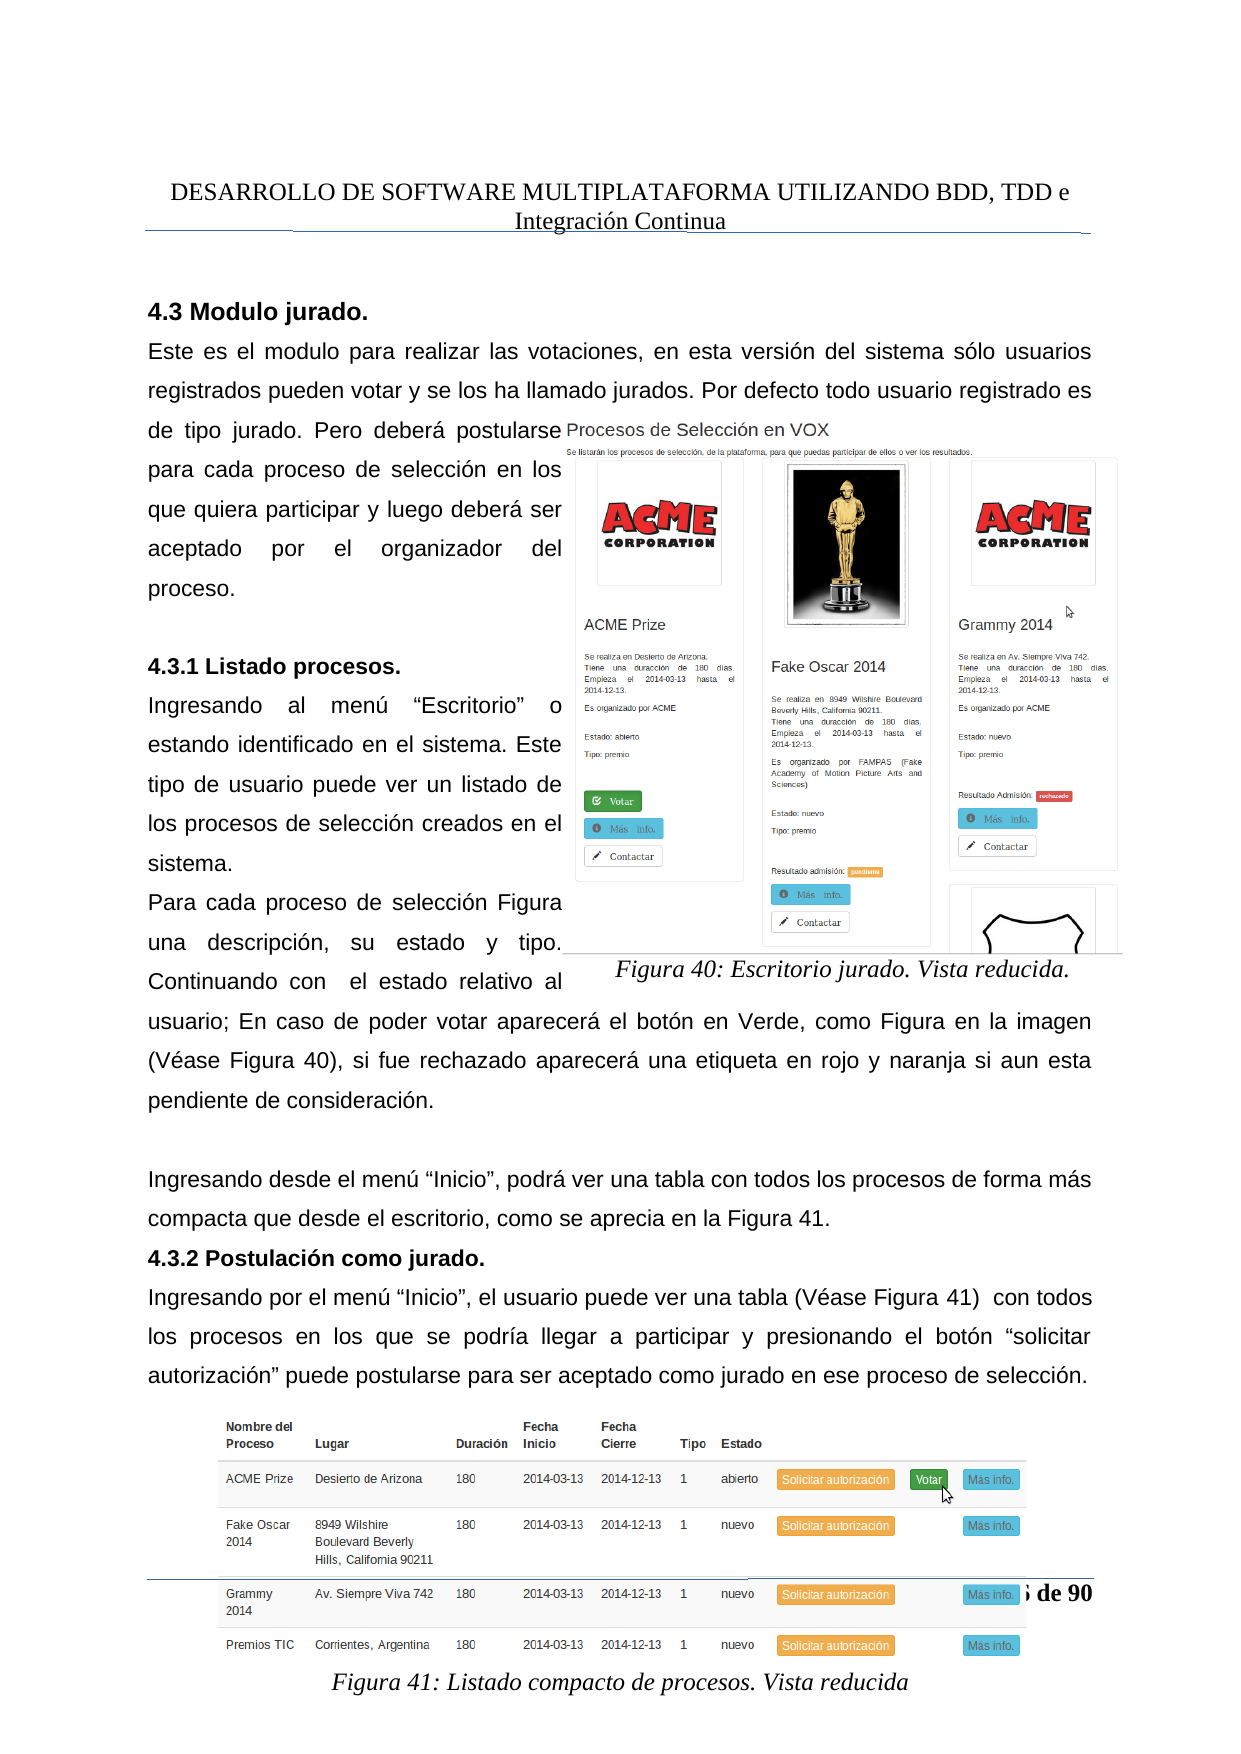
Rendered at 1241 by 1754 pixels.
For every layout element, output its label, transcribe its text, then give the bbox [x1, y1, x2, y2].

text Este es el modulo para realizar las votaciones, en esta versión del sistema sólo usuarios registrados pueden votar y se los ha llamado jurados. Por defecto todo usuario registrado es de tipo jurado. Pero deberá postularse para cada proceso de selección en los que quiera participar y luego deberá ser aceptado por el organizador del proceso. [148, 338, 1123, 601]
picture [562, 417, 1123, 955]
text Para cada proceso de selección Figura una descripción, su estado y tipo. Continuando con el estado relativo al usuario; En caso de poder votar aparecerá el botón en Verde, como Figura en la imagen (Véase Figura 40), si fue rechazado aparecerá una etiqueta en rojo y naranja si aun esta pendiente de consideración. [148, 889, 1093, 1113]
picture [213, 1418, 1027, 1668]
text Ingresando al menú “Escritorio” o estando identificado en el sistema. Este tipo de usuario puede ver un listado de los procesos de selección creados en el sistema. [148, 692, 562, 876]
text 4.3.2 Postulación como jurado. [148, 1245, 1093, 1271]
text Figura 40: Escritorio jurado. Vista reducida. [562, 955, 1123, 983]
subtitle 4.3 Modulo jurado. [148, 297, 1093, 325]
text 4.3.1 Listado procesos. [148, 653, 562, 679]
text Figura 41: Listado compacto de procesos. Vista reducida [214, 1668, 1026, 1696]
text Ingresando por el menú “Inicio”, el usuario puede ver una tabla (Véase Figura 41) con todos los procesos en los que se podría llegar a participar y presionando el botón “solicitar autorización” puede postularse para ser aceptado como jurado en ese proceso de selección. [148, 1283, 1093, 1389]
text Ingresando desde el menú “Inicio”, podrá ver una tabla con todos los procesos de forma más compacta que desde el escritorio, como se aprecia en la Figura 41. [148, 1166, 1093, 1232]
